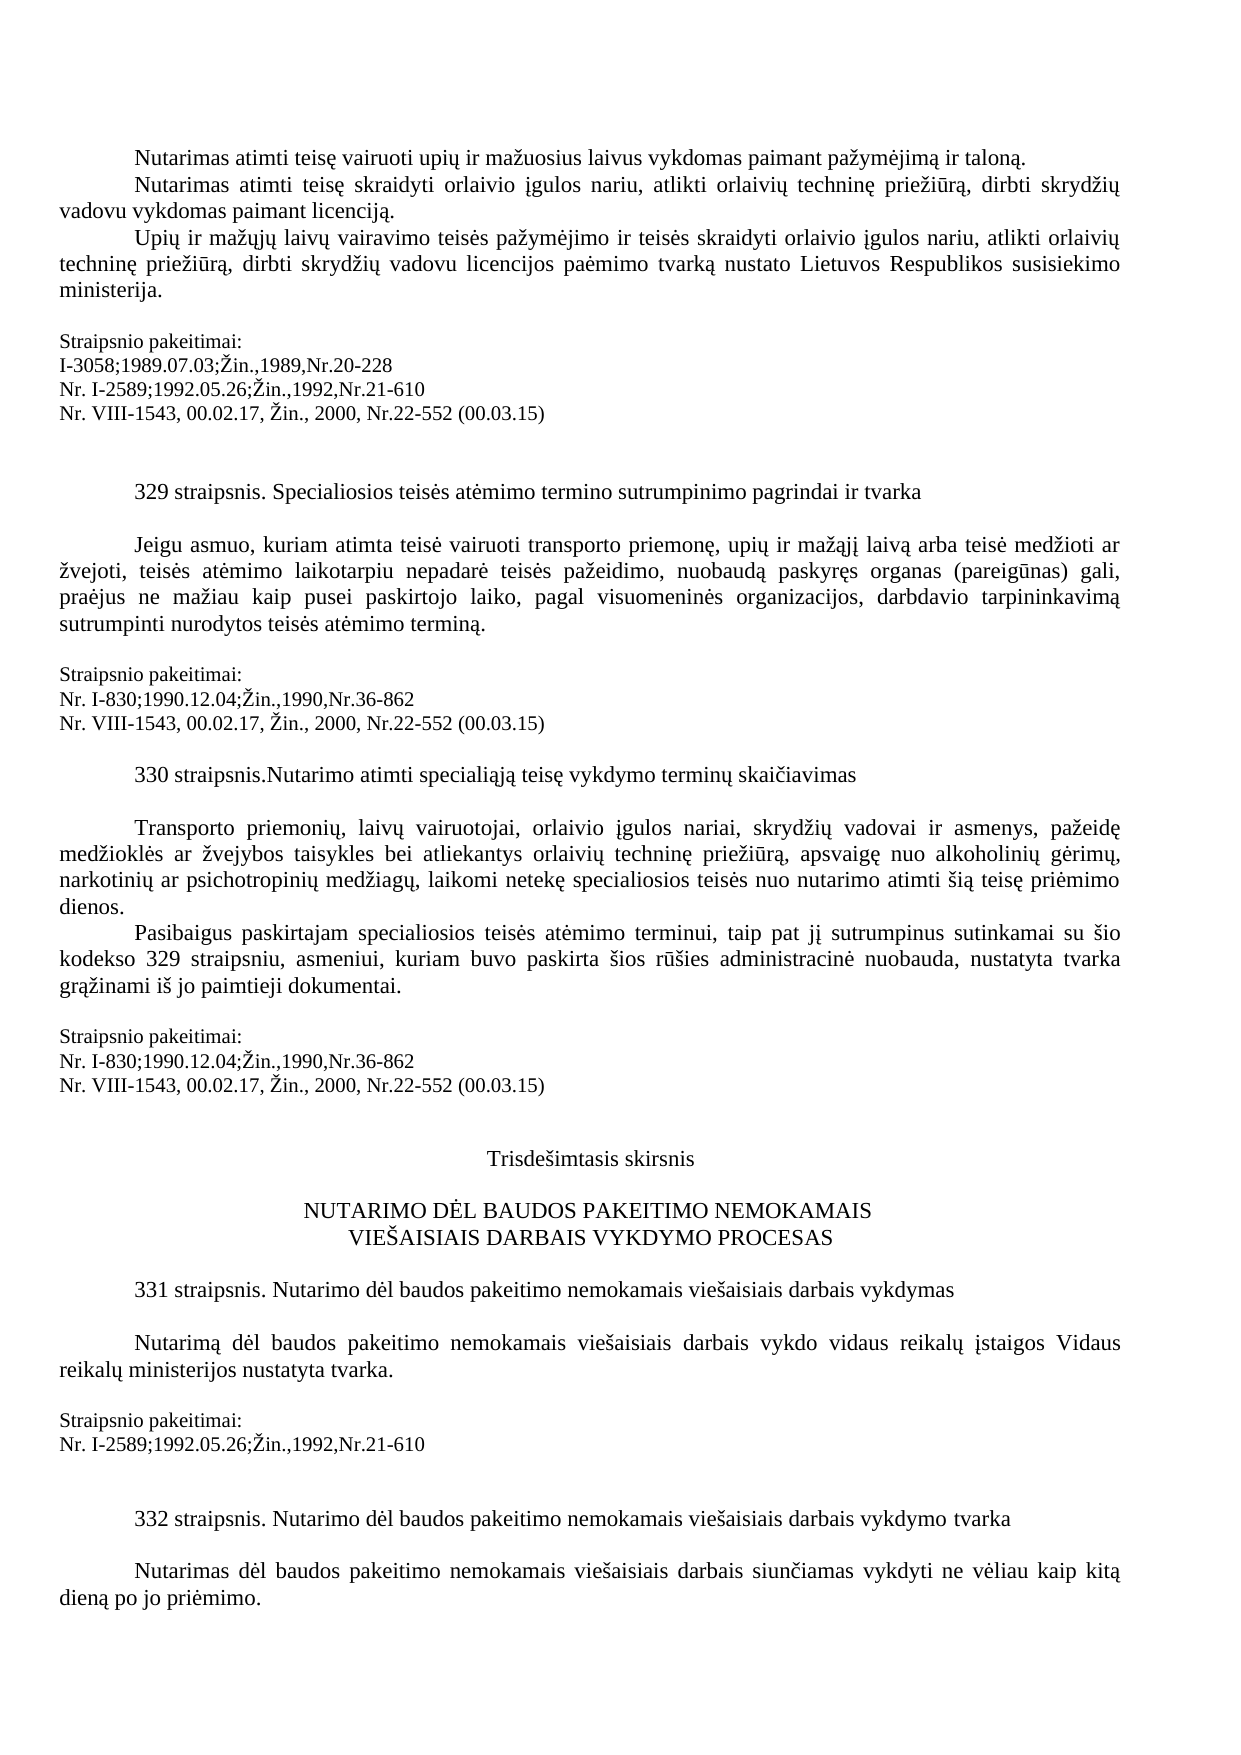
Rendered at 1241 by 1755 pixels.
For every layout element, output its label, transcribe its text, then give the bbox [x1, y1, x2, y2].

text NUTARIMO DĖL BAUDOS PAKEITIMO NEMOKAMAIS [59, 1197, 1122, 1224]
text I-3058;1989.07.03;Žin.,1989,Nr.20-228 [59, 353, 1122, 377]
text Nutarimas atimti teisę vairuoti upių ir mažuosius laivus vykdomas paimant pažymėjimą ir taloną. [59, 144, 1122, 171]
text Trisdešimtasis skirsnis [59, 1145, 1122, 1171]
text 330 straipsnis.Nutarimo atimti specialiąją teisę vykdymo terminų skaičiavimas [59, 761, 1122, 787]
text Jeigu asmuo, kuriam atimta teisė vairuoti transporto priemonę, upių ir mažąjį laivą arba teisė medžioti ar žvejoti, teisės atėmimo laikotarpiu nepadarė teisės pažeidimo, nuobaudą paskyręs organas (pareigūnas) gali, praėjus ne mažiau kaip pusei paskirtojo laiko, pagal visuomeninės organizacijos, darbdavio tarpininkavimą sutrumpinti nurodytos teisės atėmimo terminą. [59, 531, 1122, 636]
text Straipsnio pakeitimai: [59, 662, 1122, 686]
text Nr. VIII-1543, 00.02.17, Žin., 2000, Nr.22-552 (00.03.15) [59, 401, 1122, 425]
text Straipsnio pakeitimai: [59, 329, 1122, 353]
text Upių ir mažųjų laivų vairavimo teisės pažymėjimo ir teisės skraidyti orlaivio įgulos nariu, atlikti orlaivių techninę priežiūrą, dirbti skrydžių vadovu licencijos paėmimo tvarką nustato Lietuvos Respublikos susisiekimo ministerija. [59, 223, 1122, 303]
text Nutarimas atimti teisę skraidyti orlaivio įgulos nariu, atlikti orlaivių techninę priežiūrą, dirbti skrydžių vadovu vykdomas paimant licenciją. [59, 171, 1122, 223]
text 329 straipsnis. Specialiosios teisės atėmimo termino sutrumpinimo pagrindai ir tvarka [134, 478, 1122, 504]
text 332 straipsnis. Nutarimo dėl baudos pakeitimo nemokamais viešaisiais darbais vykdymo tvarka [134, 1504, 1122, 1531]
text Nutarimas dėl baudos pakeitimo nemokamais viešaisiais darbais siunčiamas vykdyti ne vėliau kaip kitą dieną po jo priėmimo. [59, 1557, 1122, 1610]
text Pasibaigus paskirtajam specialiosios teisės atėmimo terminui, taip pat jį sutrumpinus sutinkamai su šio kodekso 329 straipsniu, asmeniui, kuriam buvo paskirta šios rūšies administracinė nuobauda, nustatyta tvarka grąžinami iš jo paimtieji dokumentai. [59, 919, 1122, 998]
text Nr. I-830;1990.12.04;Žin.,1990,Nr.36-862 [59, 1048, 1122, 1073]
text Nutarimą dėl baudos pakeitimo nemokamais viešaisiais darbais vykdo vidaus reikalų įstaigos Vidaus reikalų ministerijos nustatyta tvarka. [59, 1329, 1122, 1382]
text Nr. VIII-1543, 00.02.17, Žin., 2000, Nr.22-552 (00.03.15) [59, 1073, 1122, 1097]
text VIEŠAISIAIS DARBAIS VYKDYMO PROCESAS [59, 1224, 1122, 1250]
text Nr. I-2589;1992.05.26;Žin.,1992,Nr.21-610 [59, 377, 1122, 401]
text Straipsnio pakeitimai: [59, 1024, 1122, 1048]
text Nr. I-830;1990.12.04;Žin.,1990,Nr.36-862 [59, 686, 1122, 711]
text Nr. I-2589;1992.05.26;Žin.,1992,Nr.21-610 [59, 1432, 1122, 1456]
text Nr. VIII-1543, 00.02.17, Žin., 2000, Nr.22-552 (00.03.15) [59, 711, 1122, 734]
text Transporto priemonių, laivų vairuotojai, orlaivio įgulos nariai, skrydžių vadovai ir asmenys, pažeidę medžioklės ar žvejybos taisykles bei atliekantys orlaivių techninę priežiūrą, apsvaigę nuo alkoholinių gėrimų, narkotinių ar psichotropinių medžiagų, laikomi netekę specialiosios teisės nuo nutarimo atimti šią teisę priėmimo dienos. [59, 814, 1122, 919]
text 331 straipsnis. Nutarimo dėl baudos pakeitimo nemokamais viešaisiais darbais vykdymas [134, 1277, 1122, 1303]
text Straipsnio pakeitimai: [59, 1408, 1122, 1432]
